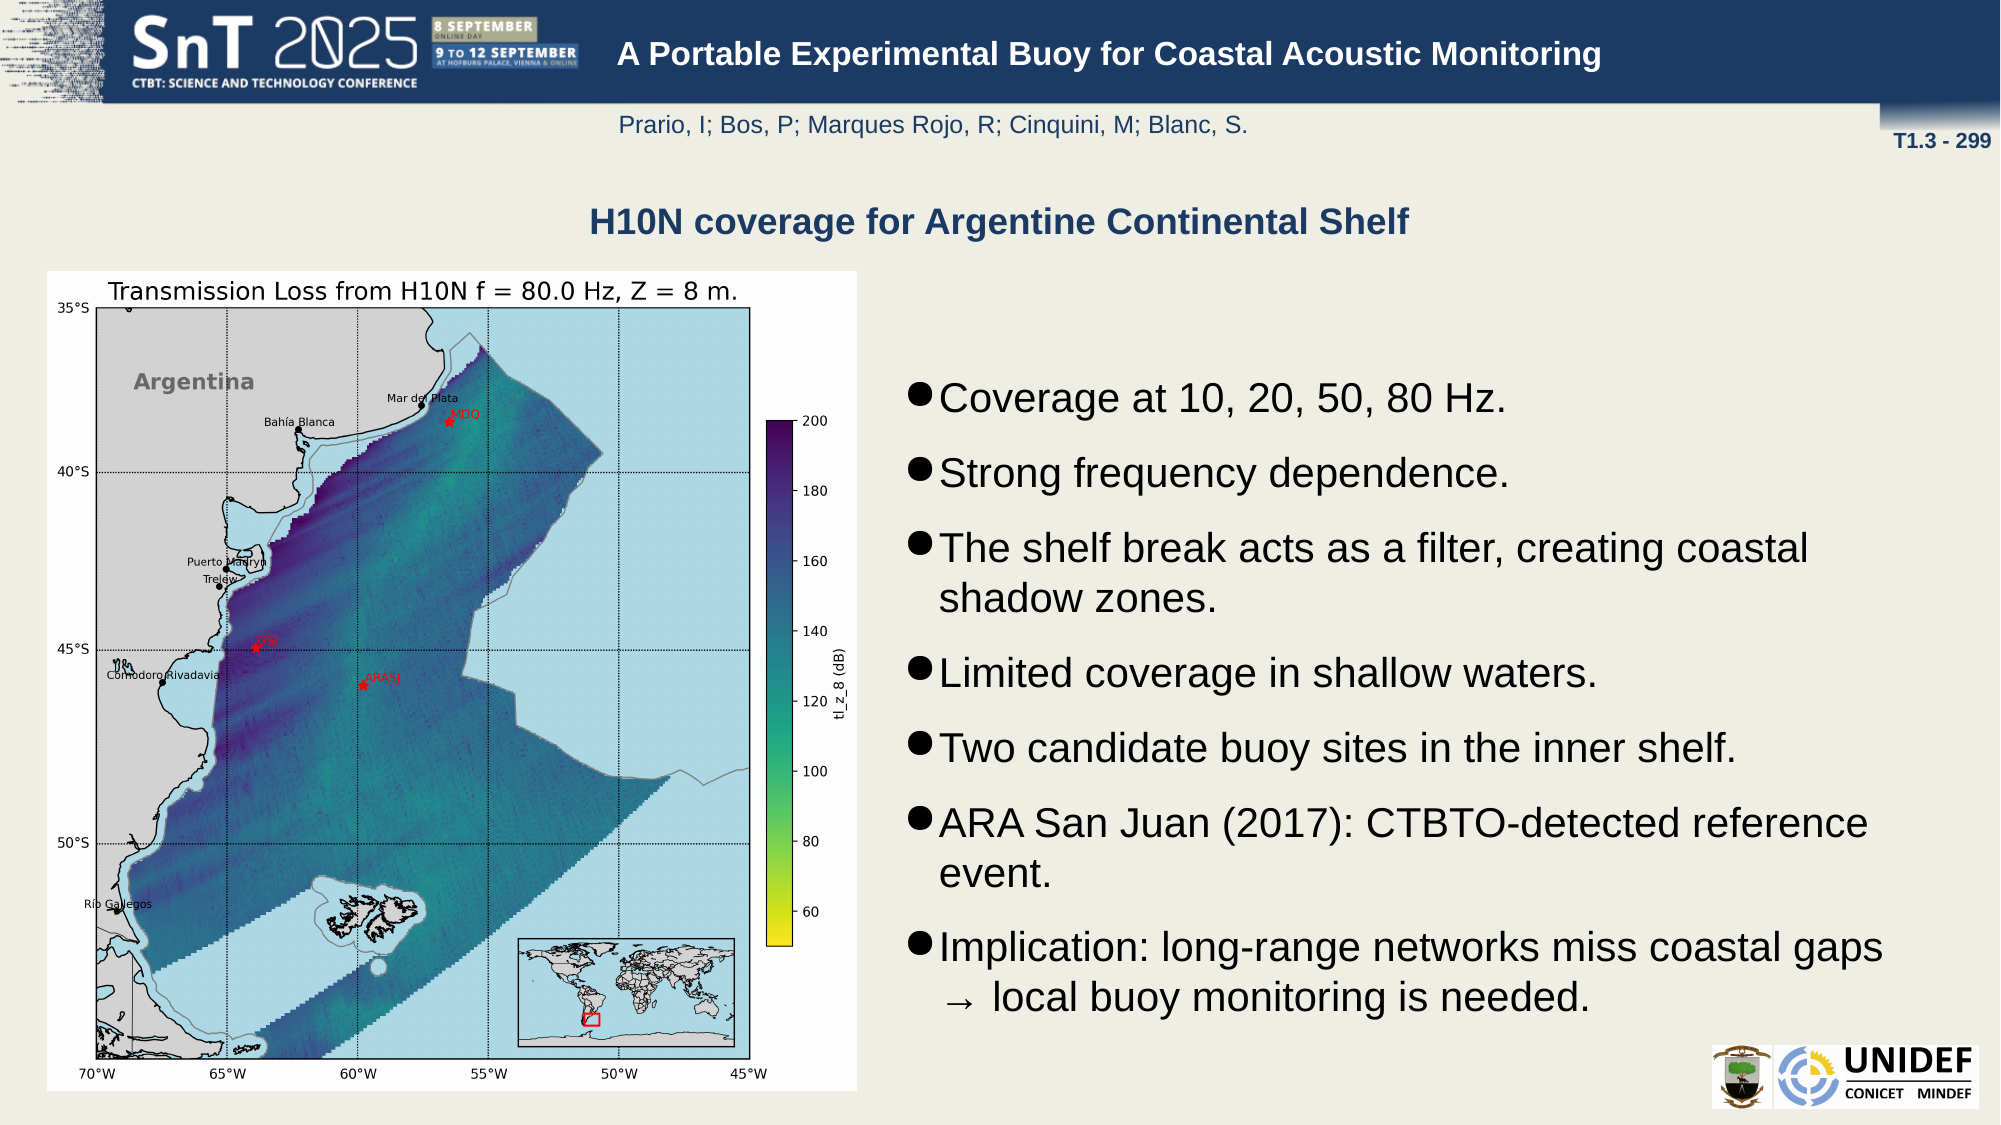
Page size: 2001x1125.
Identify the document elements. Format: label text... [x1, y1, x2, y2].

text_box A Portable Experimental Buoy for Coastal Acoustic Monitoring [616, 11, 1869, 93]
text_box Prario, I; Bos, P; Marques Rojo, R; Cinquini, M; Blanc, S. [618, 108, 1869, 170]
text_box Coverage at 10, 20, 50, 80 Hz. Strong frequency dependence. The shelf break acts as a filter, creating coastal shadow zones. Limited coverage in shallow waters. Two candidate buoy sites in the inner shelf. ARA San Juan (2017): CTBTO-detected reference event. Implication: long-range networks miss coastal gaps → local buoy monitoring is needed. [903, 371, 1908, 993]
text_box T1.3 - 299 [1884, 0, 2000, 154]
picture [0, 0, 2001, 1125]
text_box H10N coverage for Argentine Continental Shelf [26, 195, 1974, 250]
